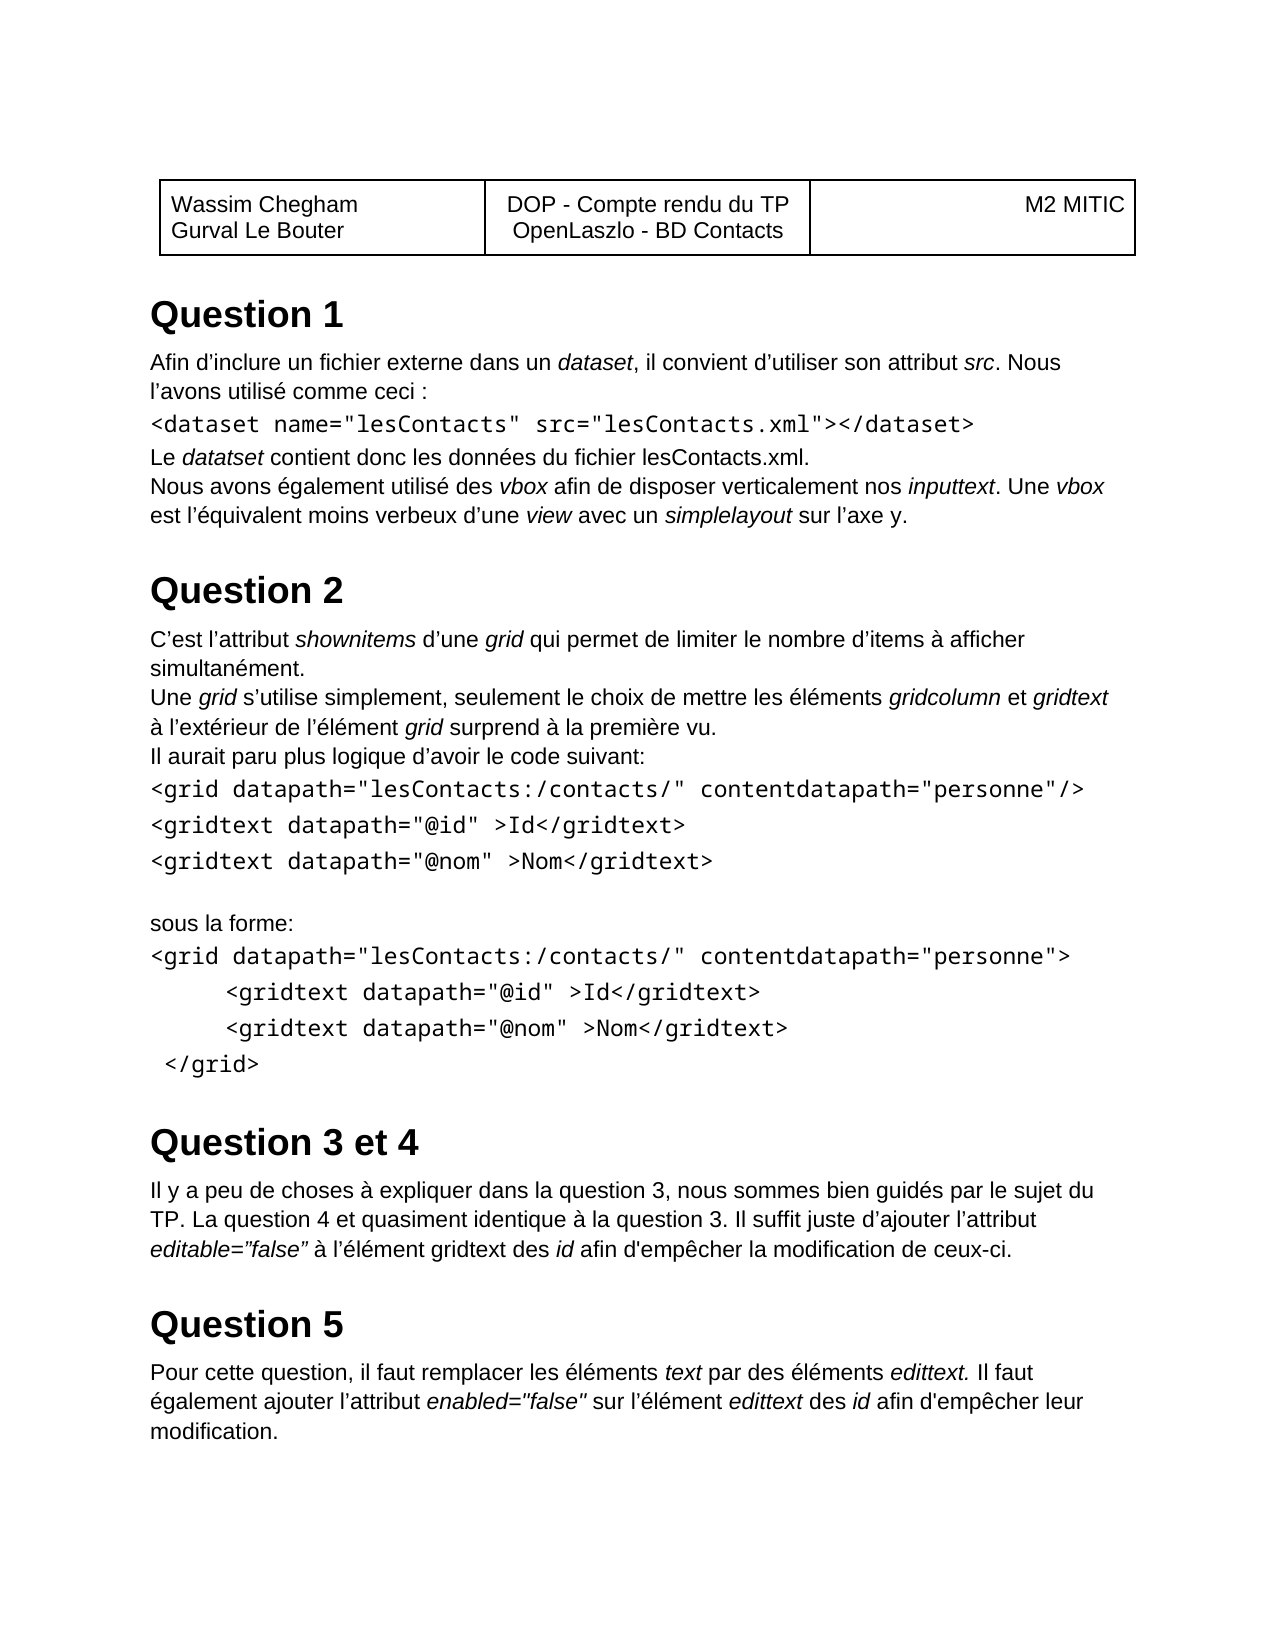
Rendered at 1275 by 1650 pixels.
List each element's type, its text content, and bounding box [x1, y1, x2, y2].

text </grid> [150, 1048, 1125, 1079]
text <grid datapath="lesContacts:/contacts/" contentdatapath="personne"> [150, 940, 1125, 971]
text C’est l’attribut shownitems d’une grid qui permet de limiter le nombre d’items à afficher simultanément. [150, 626, 1125, 681]
text Une grid s’utilise simplement, seulement le choix de mettre les éléments gridcolumn et gridtext à l’extérieur de l’élément grid surprend à la première vu. [150, 685, 1125, 740]
text Pour cette question, il faut remplacer les éléments text par des éléments edittext. Il faut également ajouter l’attribut enabled="false" sur l’élément edittext des id afin d'empêcher leur modification. [150, 1359, 1125, 1444]
text <gridtext datapath="@id" >Id</gridtext> [150, 976, 1125, 1007]
subtitle Question 1 [150, 293, 1125, 335]
text <gridtext datapath="@nom" >Nom</gridtext> [150, 1012, 1125, 1043]
text <gridtext datapath="@id" >Id</gridtext> [150, 809, 1125, 840]
text Nous avons également utilisé des vbox afin de disposer verticalement nos inputtext. Une vbox est l’équivalent moins verbeux d’une view avec un simplelayout sur l’axe y. [150, 474, 1125, 529]
subtitle Question 3 et 4 [150, 1121, 1125, 1163]
table_header Wassim Chegham Gurval Le Bouter [161, 181, 484, 253]
subtitle Question 2 [150, 570, 1125, 612]
text <dataset name="lesContacts" src="lesContacts.xml"></dataset> [150, 408, 1125, 439]
table_header DOP - Compte rendu du TP OpenLaszlo - BD Contacts [486, 181, 809, 253]
text Il y a peu de choses à expliquer dans la question 3, nous sommes bien guidés par le sujet du TP. La question 4 et quasiment identique à la question 3. Il suffit juste d’ajouter l’attribut editable=”false” à l’élément gridtext des id afin d'empêcher la modification de ceux-ci. [150, 1177, 1125, 1262]
text <gridtext datapath="@nom" >Nom</gridtext> [150, 845, 1125, 876]
table_header M2 MITIC [811, 181, 1134, 253]
text sous la forme: [150, 910, 1125, 936]
text <grid datapath="lesContacts:/contacts/" contentdatapath="personne"/> [150, 773, 1125, 804]
text Afin d’inclure un fichier externe dans un dataset, il convient d’utiliser son attribut src. Nous l’avons utilisé comme ceci : [150, 349, 1125, 404]
text Il aurait paru plus logique d’avoir le code suivant: [150, 744, 1125, 769]
text Le datatset contient donc les données du fichier lesContacts.xml. [150, 444, 1125, 470]
subtitle Question 5 [150, 1303, 1125, 1345]
